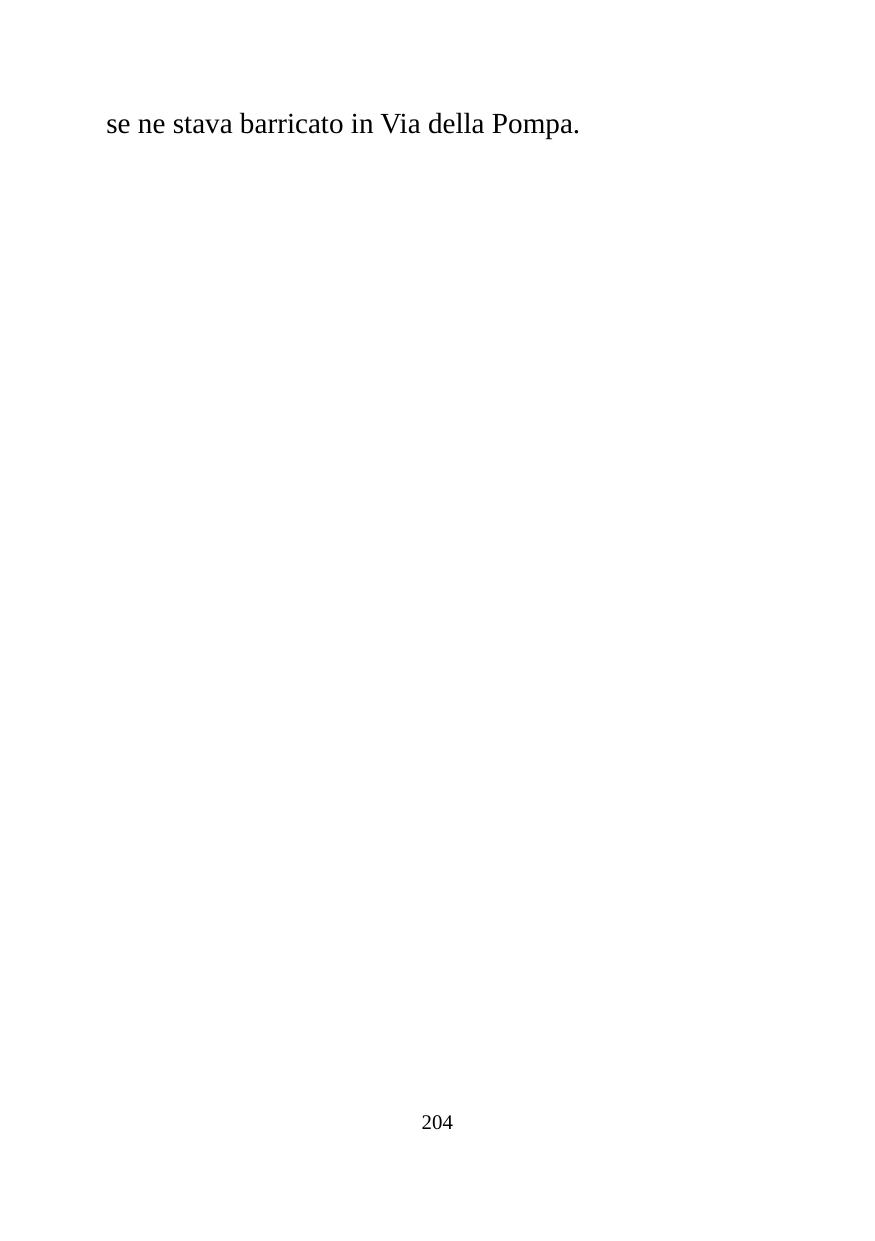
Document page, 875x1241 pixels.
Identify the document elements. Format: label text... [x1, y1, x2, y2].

text se ne stava barricato in Via della Pompa. [106, 106, 768, 140]
